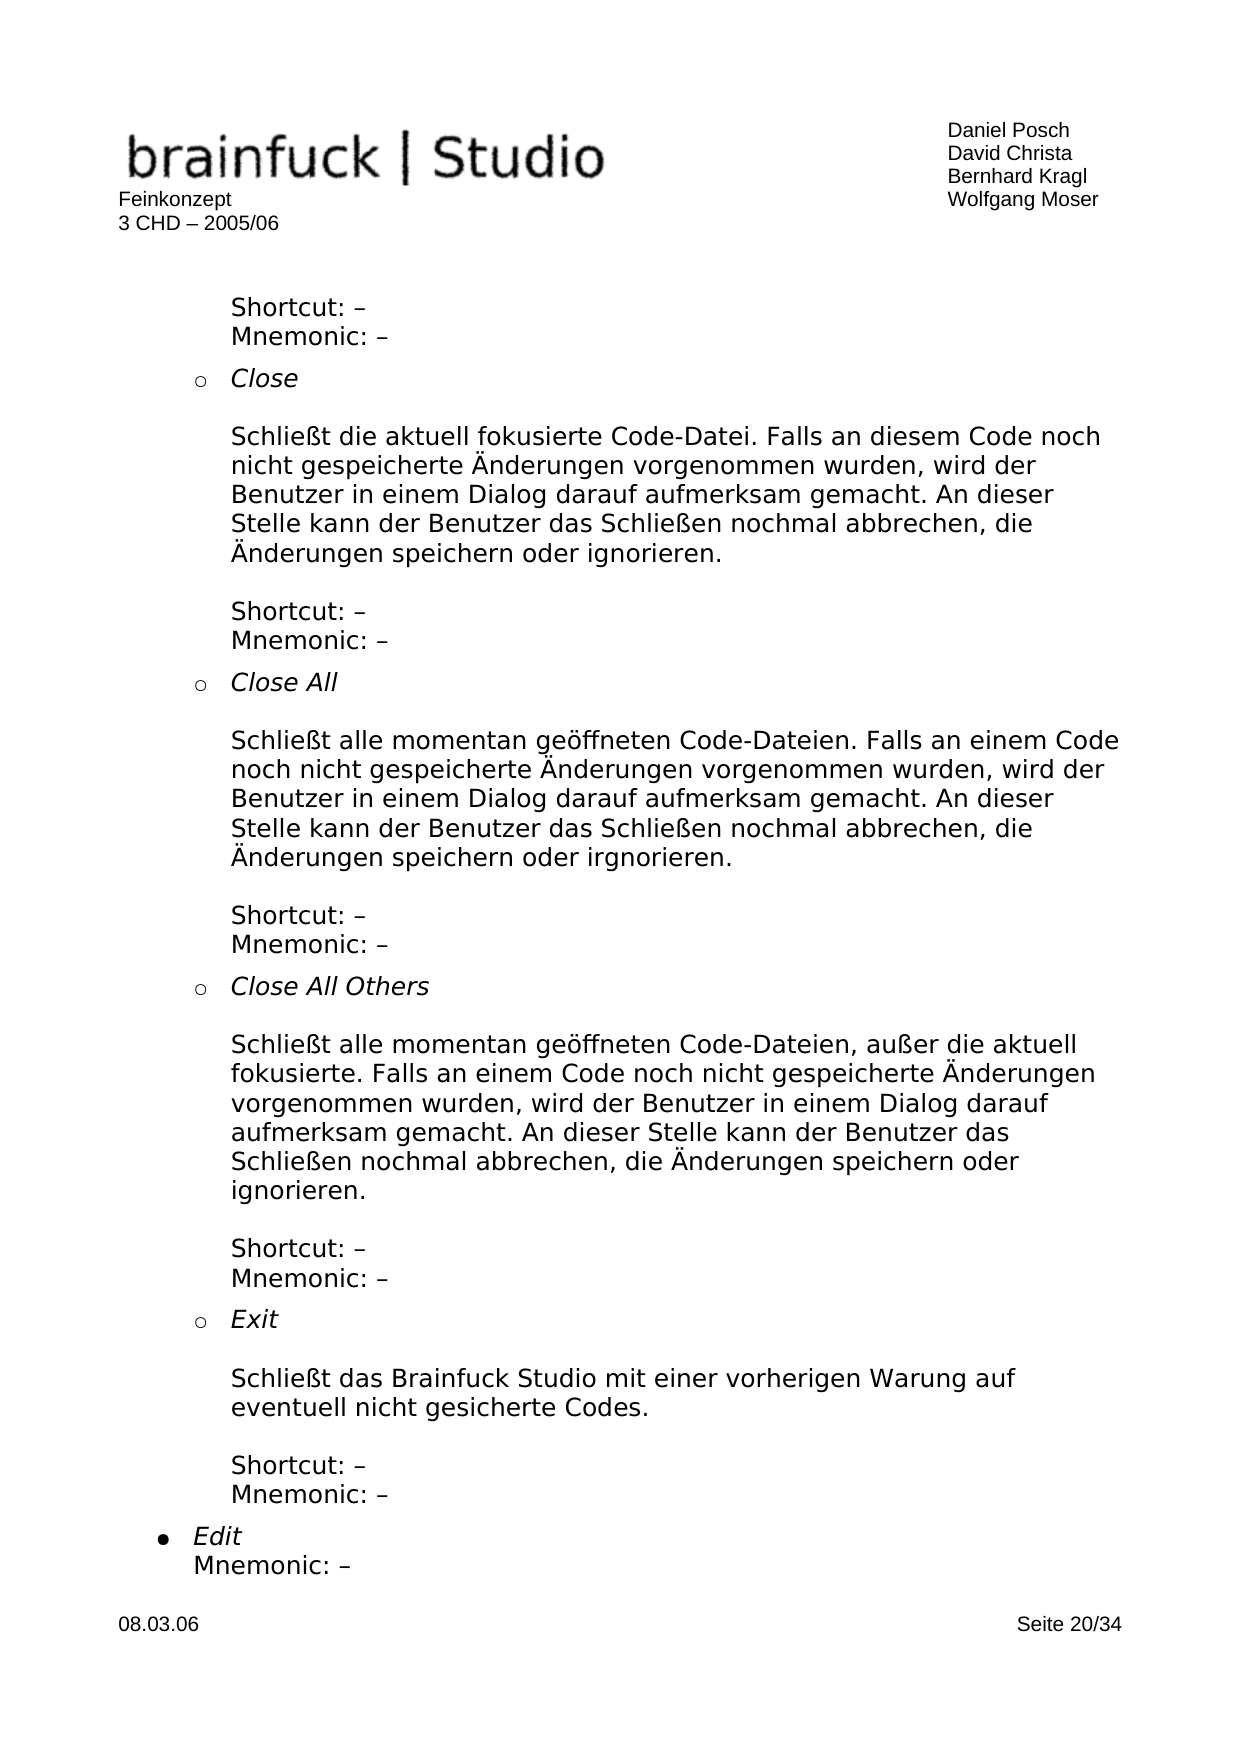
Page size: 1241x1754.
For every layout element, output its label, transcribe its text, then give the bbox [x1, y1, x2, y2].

list Exit Schließt das Brainfuck Studio mit einer vorherigen Warung auf eventuell nicht gesicherte Codes. Shortcut: – Mnemonic: – [193, 1305, 1122, 1509]
picture [118, 118, 609, 187]
list Edit Mnemonic: – [156, 1522, 1122, 1580]
list Close All Others Schließt alle momentan geöffneten Code-Dateien, außer die aktuell fokusierte. Falls an einem Code noch nicht gespeicherte Änderungen vorgenommen wurden, wird der Benutzer in einem Dialog darauf aufmerksam gemacht. An dieser Stelle kann der Benutzer das Schließen nochmal abbrechen, die Änderungen speichern oder ignorieren. Shortcut: – Mnemonic: – [193, 972, 1122, 1293]
list Close Schließt die aktuell fokusierte Code-Datei. Falls an diesem Code noch nicht gespeicherte Änderungen vorgenommen wurden, wird der Benutzer in einem Dialog darauf aufmerksam gemacht. An dieser Stelle kann der Benutzer das Schließen nochmal abbrechen, die Änderungen speichern oder ignorieren. Shortcut: – Mnemonic: – [193, 364, 1122, 655]
list Close All Schließt alle momentan geöffneten Code-Dateien. Falls an einem Code noch nicht gespeicherte Änderungen vorgenommen wurden, wird der Benutzer in einem Dialog darauf aufmerksam gemacht. An dieser Stelle kann der Benutzer das Schließen nochmal abbrechen, die Änderungen speichern oder irgnorieren. Shortcut: – Mnemonic: – [193, 668, 1122, 959]
list Print Shortcut: – Mnemonic: – [193, 264, 1122, 351]
